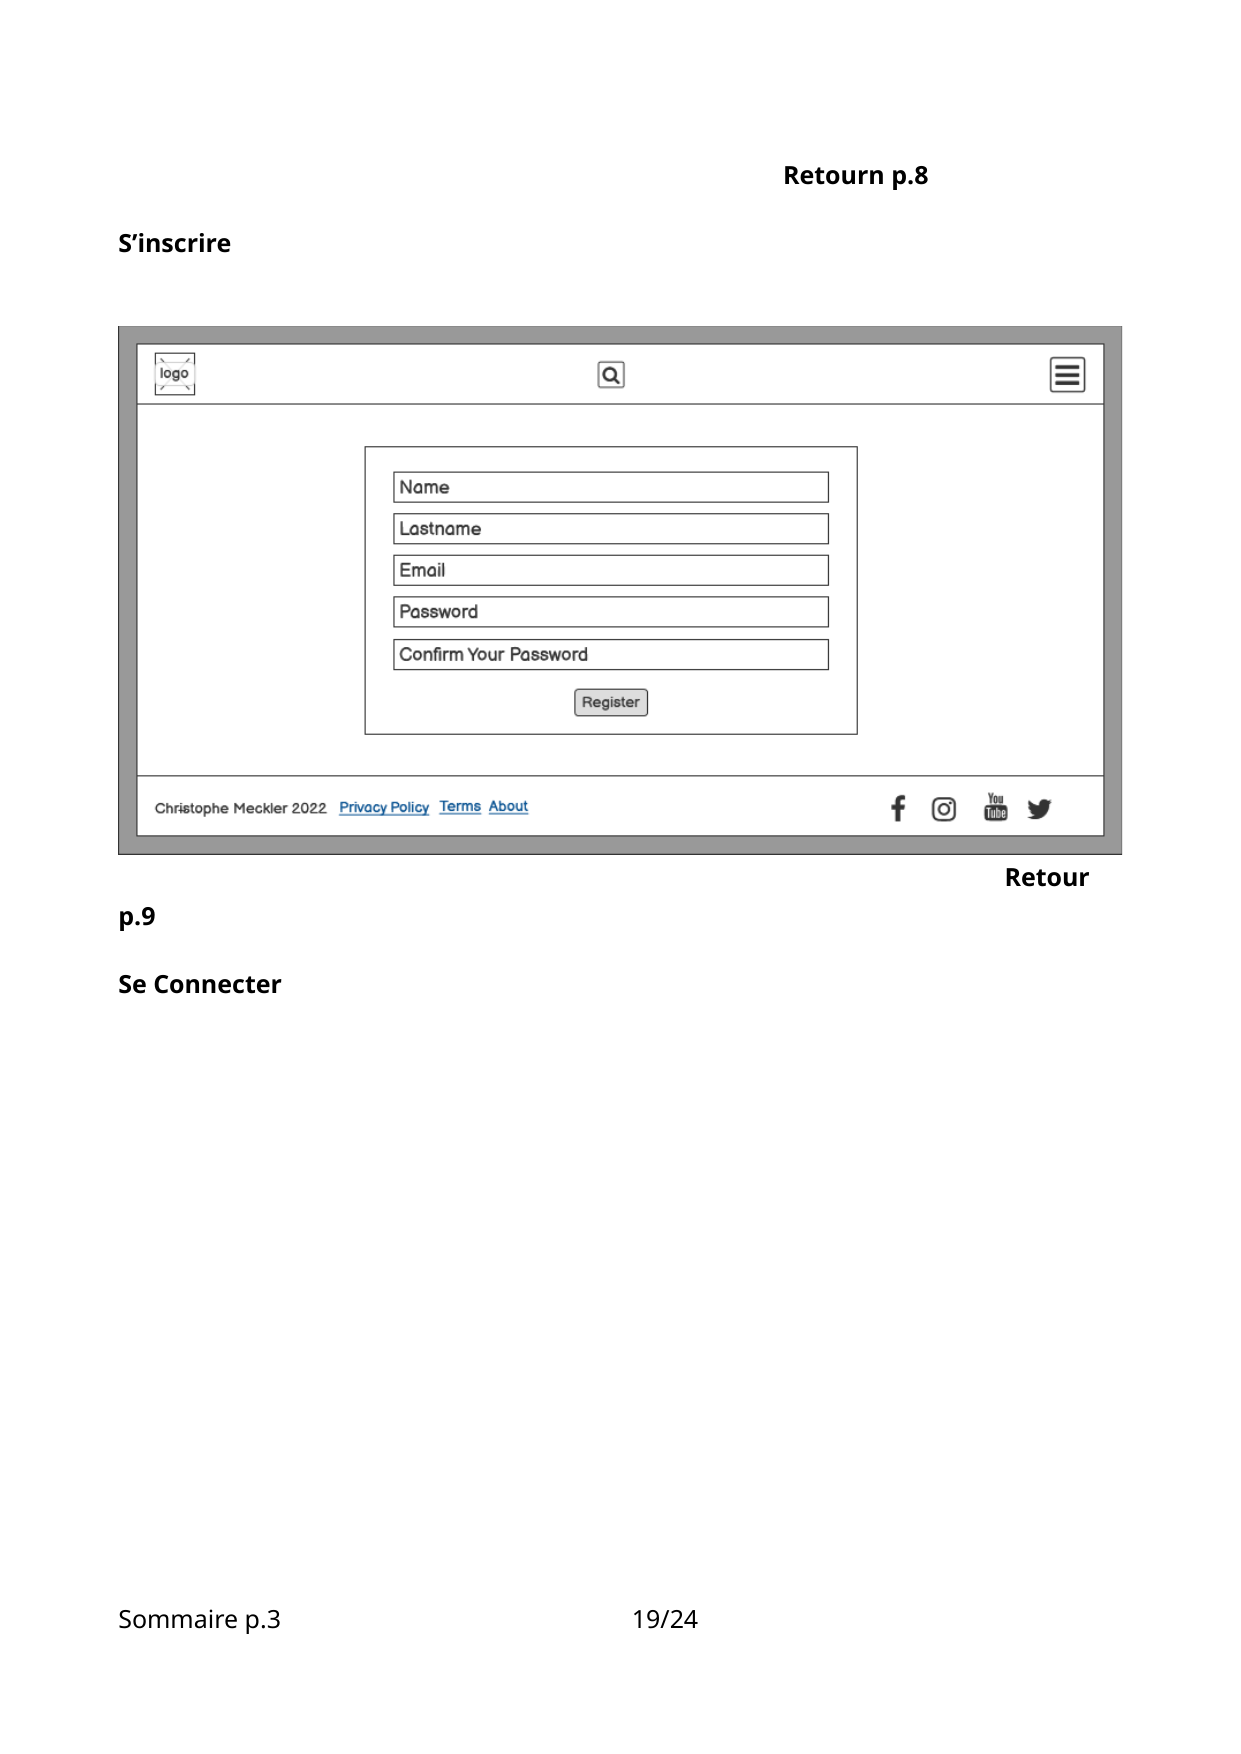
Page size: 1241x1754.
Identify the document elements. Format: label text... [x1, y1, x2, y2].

subtitle S’inscrire [118, 226, 1122, 260]
picture [118, 326, 1123, 855]
text Retourn p.7 [118, 118, 1122, 191]
subtitle Se Connecter [118, 967, 1122, 1001]
text Retour p.8 [118, 855, 1122, 933]
